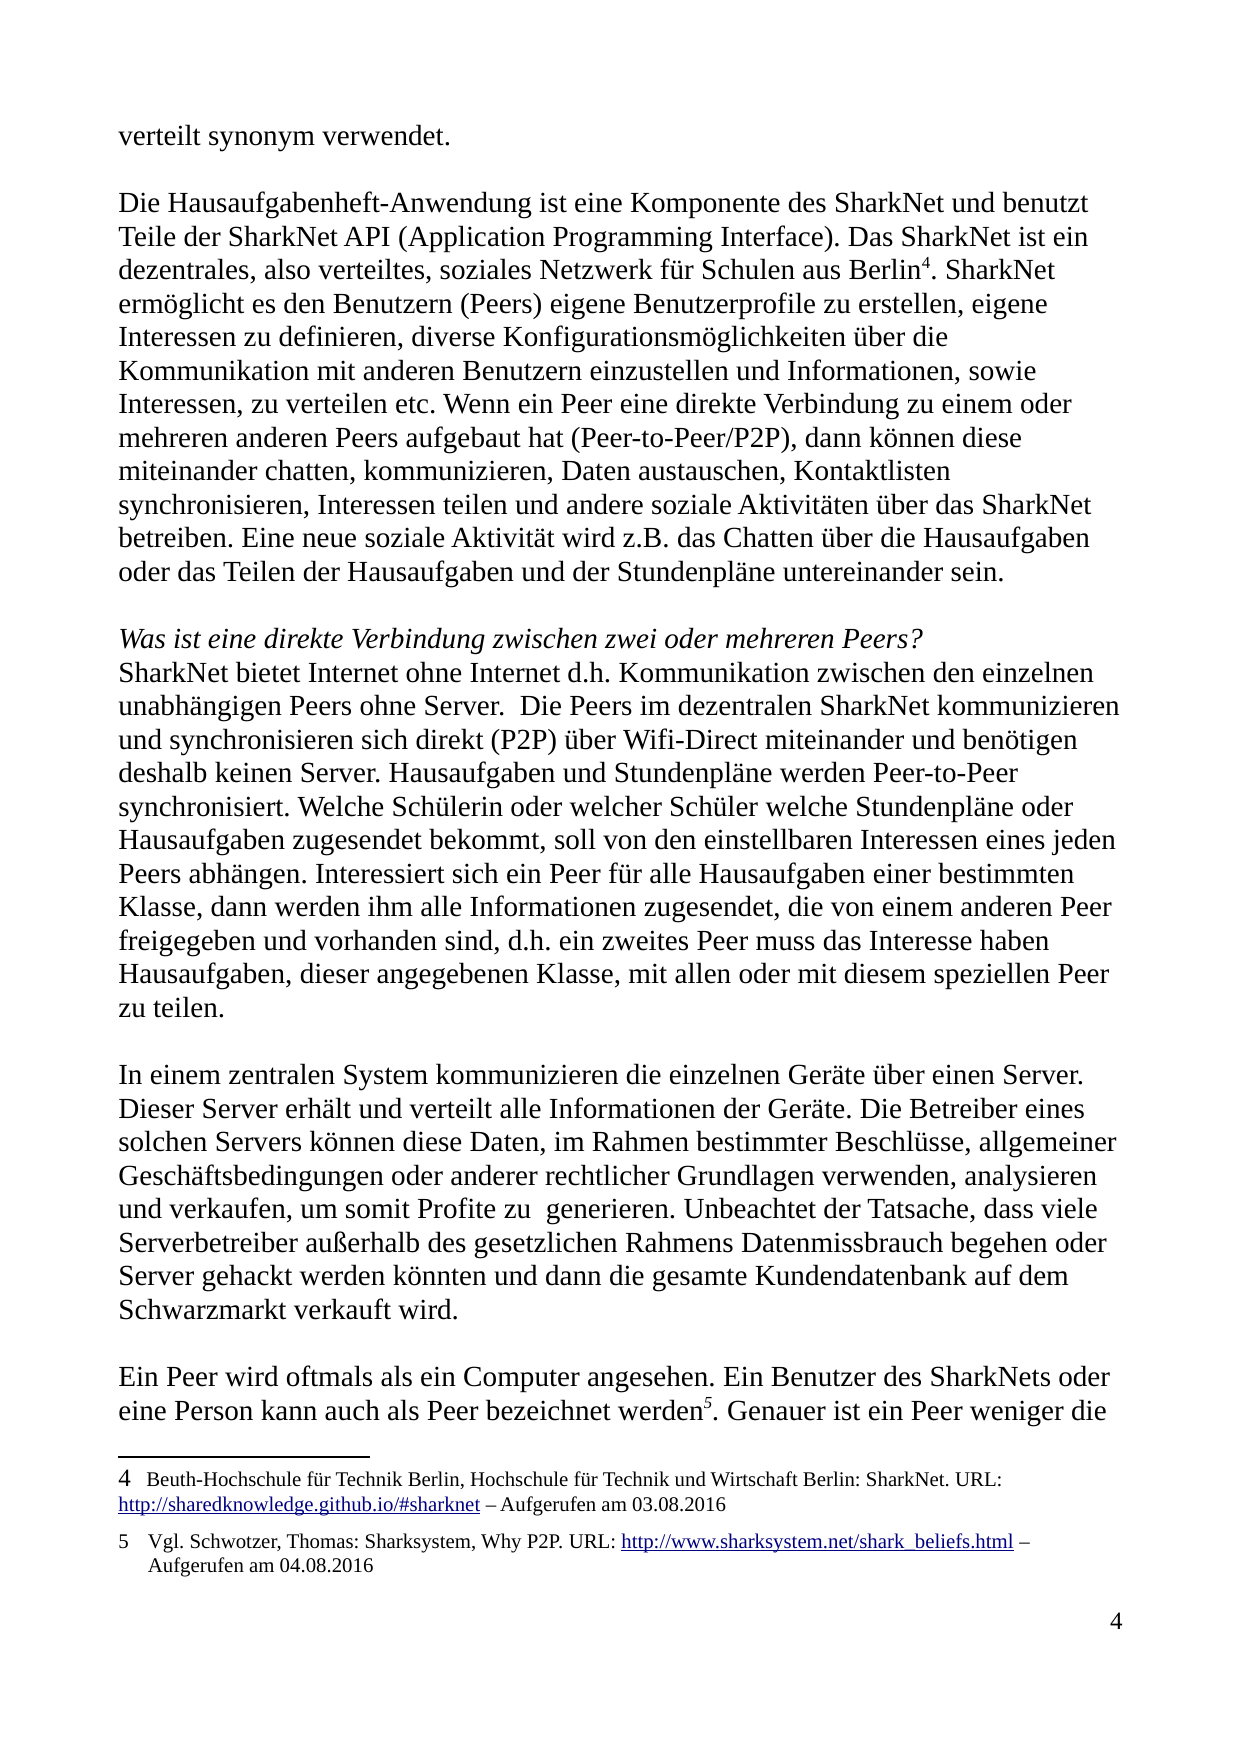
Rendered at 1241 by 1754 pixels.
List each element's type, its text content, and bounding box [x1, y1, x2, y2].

text Beuth-Hochschule für Technik Berlin, Hochschule für Technik und Wirtschaft Berlin: SharkNet. URL: http://sharedknowledge.github.io/#sharknet – Aufgerufen am 03.08.2016 [118, 1463, 1122, 1516]
text Vgl. Schwotzer, Thomas: Sharksystem, Why P2P. URL: http://www.sharksystem.net/shark_beliefs.html – Aufgerufen am 04.08.2016 [118, 1529, 1122, 1577]
text verteilt synonym verwendet. [118, 118, 1122, 152]
text Was ist eine direkte Verbindung zwischen zwei oder mehreren Peers? [118, 621, 1122, 655]
text In einem zentralen System kommunizieren die einzelnen Geräte über einen Server. Dieser Server erhält und verteilt alle Informationen der Geräte. Die Betreiber eines solchen Servers können diese Daten, im Rahmen bestimmter Beschlüsse, allgemeiner Geschäftsbedingungen oder anderer rechtlicher Grundlagen verwenden, analysieren und verkaufen, um somit Profite zu generieren. Unbeachtet der Tatsache, dass viele Serverbetreiber außerhalb des gesetzlichen Rahmens Datenmissbrauch begehen oder Server gehackt werden könnten und dann die gesamte Kundendatenbank auf dem Schwarzmarkt verkauft wird. [118, 1057, 1122, 1326]
text Die Hausaufgabenheft-Anwendung ist eine Komponente des SharkNet und benutzt Teile der SharkNet API (Application Programming Interface). Das SharkNet ist ein dezentrales, also verteiltes, soziales Netzwerk für Schulen aus Berlin. SharkNet ermöglicht es den Benutzern (Peers) eigene Benutzerprofile zu erstellen, eigene Interessen zu definieren, diverse Konfigurationsmöglichkeiten über die Kommunikation mit anderen Benutzern einzustellen und Informationen, sowie Interessen, zu verteilen etc. Wenn ein Peer eine direkte Verbindung zu einem oder mehreren anderen Peers aufgebaut hat (Peer-to-Peer/P2P), dann können diese miteinander chatten, kommunizieren, Daten austauschen, Kontaktlisten synchronisieren, Interessen teilen und andere soziale Aktivitäten über das SharkNet betreiben. Eine neue soziale Aktivität wird z.B. das Chatten über die Hausaufgaben oder das Teilen der Hausaufgaben und der Stundenpläne untereinander sein. [118, 185, 1122, 588]
text SharkNet bietet Internet ohne Internet d.h. Kommunikation zwischen den einzelnen unabhängigen Peers ohne Server. Die Peers im dezentralen SharkNet kommunizieren und synchronisieren sich direkt (P2P) über Wifi-Direct miteinander und benötigen deshalb keinen Server. Hausaufgaben und Stundenpläne werden Peer-to-Peer synchronisiert. Welche Schülerin oder welcher Schüler welche Stundenpläne oder Hausaufgaben zugesendet bekommt, soll von den einstellbaren Interessen eines jeden Peers abhängen. Interessiert sich ein Peer für alle Hausaufgaben einer bestimmten Klasse, dann werden ihm alle Informationen zugesendet, die von einem anderen Peer freigegeben und vorhanden sind, d.h. ein zweites Peer muss das Interesse haben Hausaufgaben, dieser angegebenen Klasse, mit allen oder mit diesem speziellen Peer zu teilen. [118, 655, 1122, 1024]
text Ein Peer wird oftmals als ein Computer angesehen. Ein Benutzer des SharkNets oder eine Person kann auch als Peer bezeichnet werden. Genauer ist ein Peer weniger die [118, 1359, 1122, 1426]
